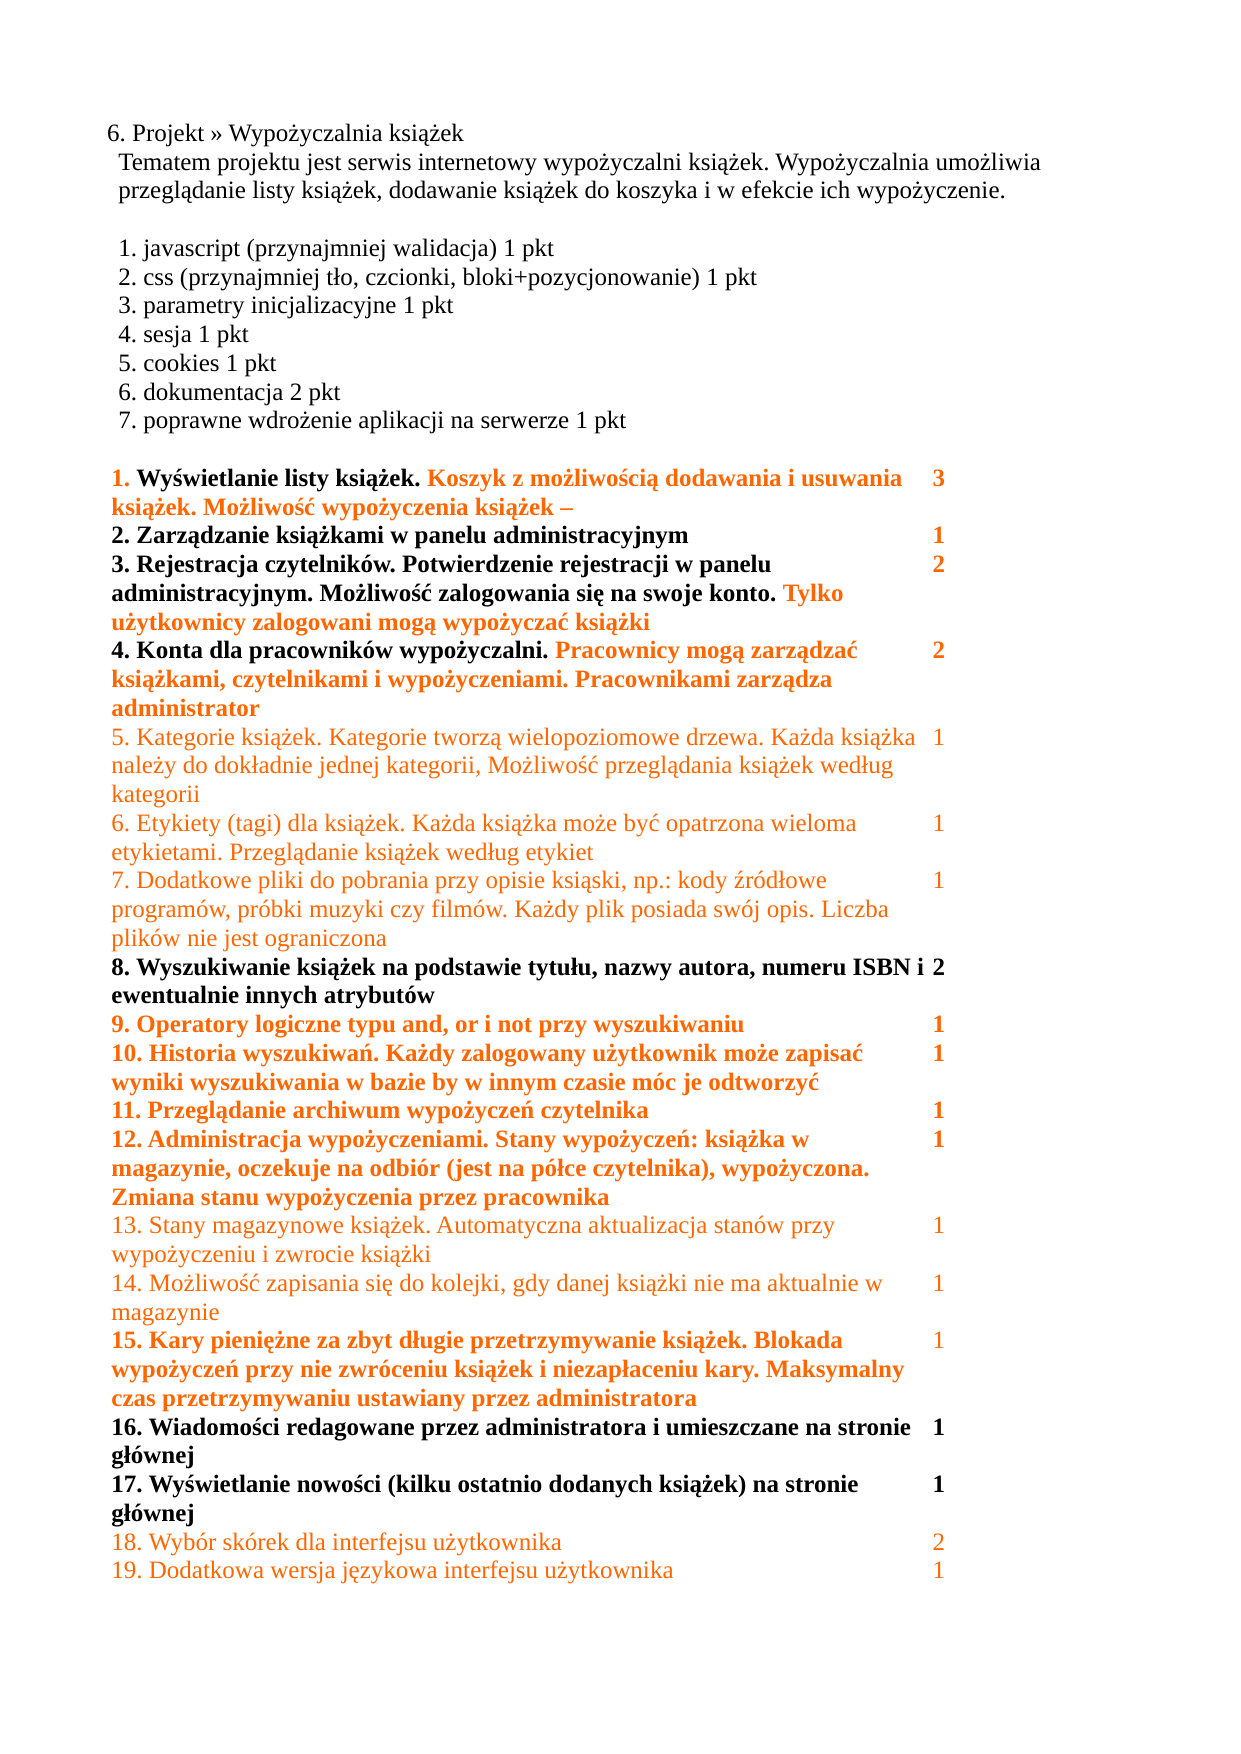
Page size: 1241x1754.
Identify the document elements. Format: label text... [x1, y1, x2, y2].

table_cell 12. Administracja wypożyczeniami. Stany wypożyczeń: książka w magazynie, oczekuje na odbiór (jest na półce czytelnika), wypożyczona. Zmiana stanu wypożyczenia przez pracownika [111, 1124, 932, 1211]
table_cell 1 [932, 1268, 997, 1326]
table_header 3 [932, 463, 997, 521]
table_cell 1 [932, 1556, 997, 1584]
table_cell 2 [932, 952, 997, 1009]
table_cell 13. Stany magazynowe książek. Automatyczna aktualizacja stanów przy wypożyczeniu i zwrocie książki [111, 1211, 932, 1268]
table_cell 2 [932, 549, 997, 636]
table_cell 3. Rejestracja czytelników. Potwierdzenie rejestracji w panelu administracyjnym. Możliwość zalogowania się na swoje konto. Tylko użytkownicy zalogowani mogą wypożyczać książki [111, 549, 932, 636]
table_cell 2 [932, 636, 997, 722]
table_cell 4. Konta dla pracowników wypożyczalni. Pracownicy mogą zarządzać książkami, czytelnikami i wypożyczeniami. Pracownikami zarządza administrator [111, 636, 932, 722]
table_cell 1 [932, 1326, 997, 1412]
table_cell 17. Wyświetlanie nowości (kilku ostatnio dodanych książek) na stronie głównej [111, 1469, 932, 1527]
table_cell 1 [932, 1096, 997, 1124]
table_cell 2 [932, 1527, 997, 1556]
text Tematem projektu jest serwis internetowy wypożyczalni książek. Wypożyczalnia umożliwia przeglądanie listy książek, dodawanie książek do koszyka i w efekcie ich wypożyczenie. [118, 147, 1122, 204]
table_cell 18. Wybór skórek dla interfejsu użytkownika [111, 1527, 932, 1556]
table_cell 1 [932, 1211, 997, 1268]
table_header 6. Projekt » Wypożyczalnia książek [107, 118, 1117, 147]
table_cell 11. Przeglądanie archiwum wypożyczeń czytelnika [111, 1096, 932, 1124]
table_cell 19. Dodatkowa wersja językowa interfejsu użytkownika [111, 1556, 932, 1584]
table_cell 1 [932, 1469, 997, 1527]
table_cell 1 [932, 1009, 997, 1038]
table_cell 1 [932, 1038, 997, 1096]
table_cell 1 [932, 808, 997, 866]
table_cell 2. Zarządzanie książkami w panelu administracyjnym [111, 521, 932, 549]
table_cell 7. Dodatkowe pliki do pobrania przy opisie ksiąski, np.: kody źródłowe programów, próbki muzyki czy filmów. Każdy plik posiada swój opis. Liczba plików nie jest ograniczona [111, 866, 932, 952]
table_cell 1 [932, 1124, 997, 1211]
table_cell 10. Historia wyszukiwań. Każdy zalogowany użytkownik może zapisać wyniki wyszukiwania w bazie by w innym czasie móc je odtworzyć [111, 1038, 932, 1096]
table_cell 1 [932, 866, 997, 952]
table_cell 1 [932, 722, 997, 808]
table_header 1. Wyświetlanie listy książek. Koszyk z możliwością dodawania i usuwania książek. Możliwość wypożyczenia książek – [111, 463, 932, 521]
table_cell 1 [932, 521, 997, 549]
table_cell 14. Możliwość zapisania się do kolejki, gdy danej książki nie ma aktualnie w magazynie [111, 1268, 932, 1326]
table_cell 15. Kary pieniężne za zbyt długie przetrzymywanie książek. Blokada wypożyczeń przy nie zwróceniu książek i niezapłaceniu kary. Maksymalny czas przetrzymywaniu ustawiany przez administratora [111, 1326, 932, 1412]
table_cell 8. Wyszukiwanie książek na podstawie tytułu, nazwy autora, numeru ISBN i ewentualnie innych atrybutów [111, 952, 932, 1009]
table_cell 6. Etykiety (tagi) dla książek. Każda książka może być opatrzona wieloma etykietami. Przeglądanie książek według etykiet [111, 808, 932, 866]
table_cell 1 [932, 1412, 997, 1469]
table_cell 16. Wiadomości redagowane przez administratora i umieszczane na stronie głównej [111, 1412, 932, 1469]
table_cell 9. Operatory logiczne typu and, or i not przy wyszukiwaniu [111, 1009, 932, 1038]
text 1. javascript (przynajmniej walidacja) 1 pkt 2. css (przynajmniej tło, czcionki, bloki+pozycjonowanie) 1 pkt 3. parametry inicjalizacyjne 1 pkt 4. sesja 1 pkt 5. cookies 1 pkt 6. dokumentacja 2 pkt 7. poprawne wdrożenie aplikacji na serwerze 1 pkt [118, 233, 1122, 434]
table_cell 5. Kategorie książek. Kategorie tworzą wielopoziomowe drzewa. Każda książka należy do dokładnie jednej kategorii, Możliwość przeglądania książek według kategorii [111, 722, 932, 808]
